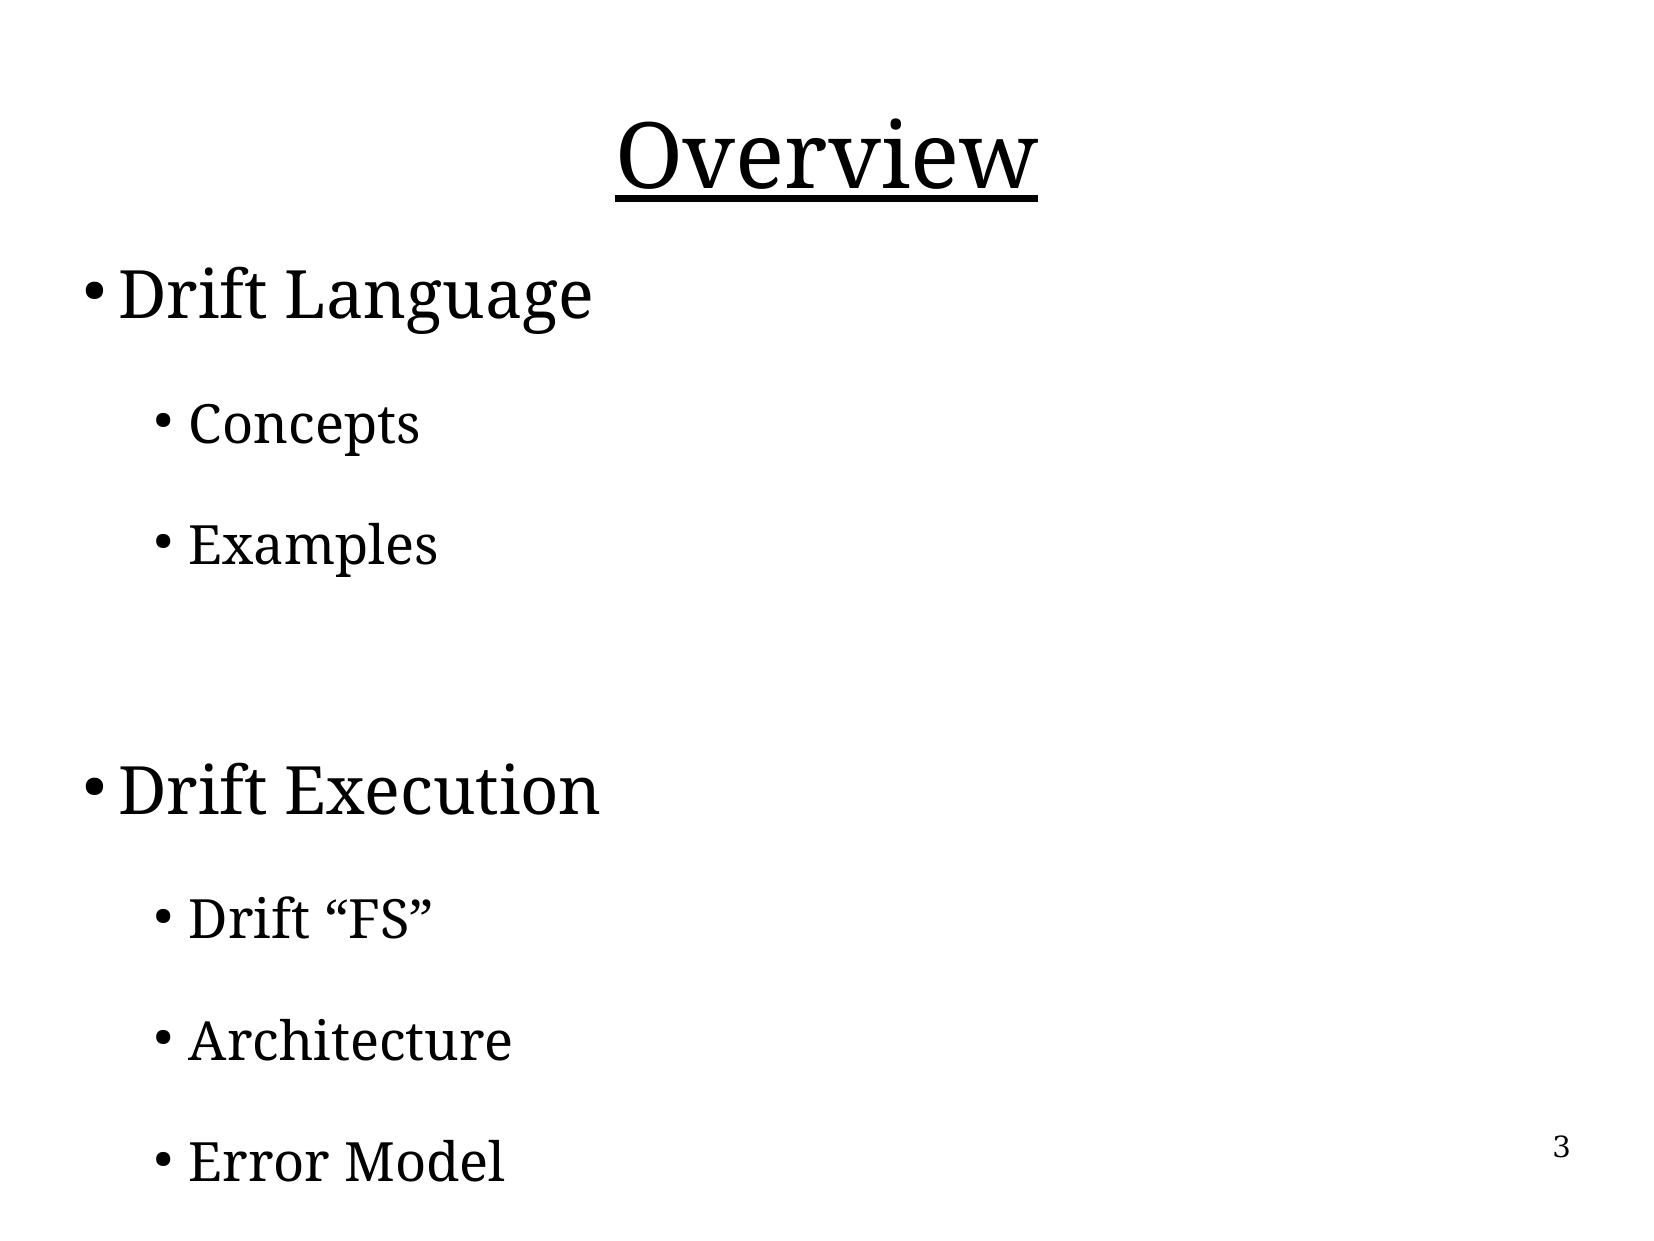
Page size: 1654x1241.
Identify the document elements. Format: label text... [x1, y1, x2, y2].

title Overview [82, 49, 1571, 247]
subtitle Drift Language Concepts Examples Drift Execution Drift “FS” Architecture Error Model [82, 247, 1571, 1219]
